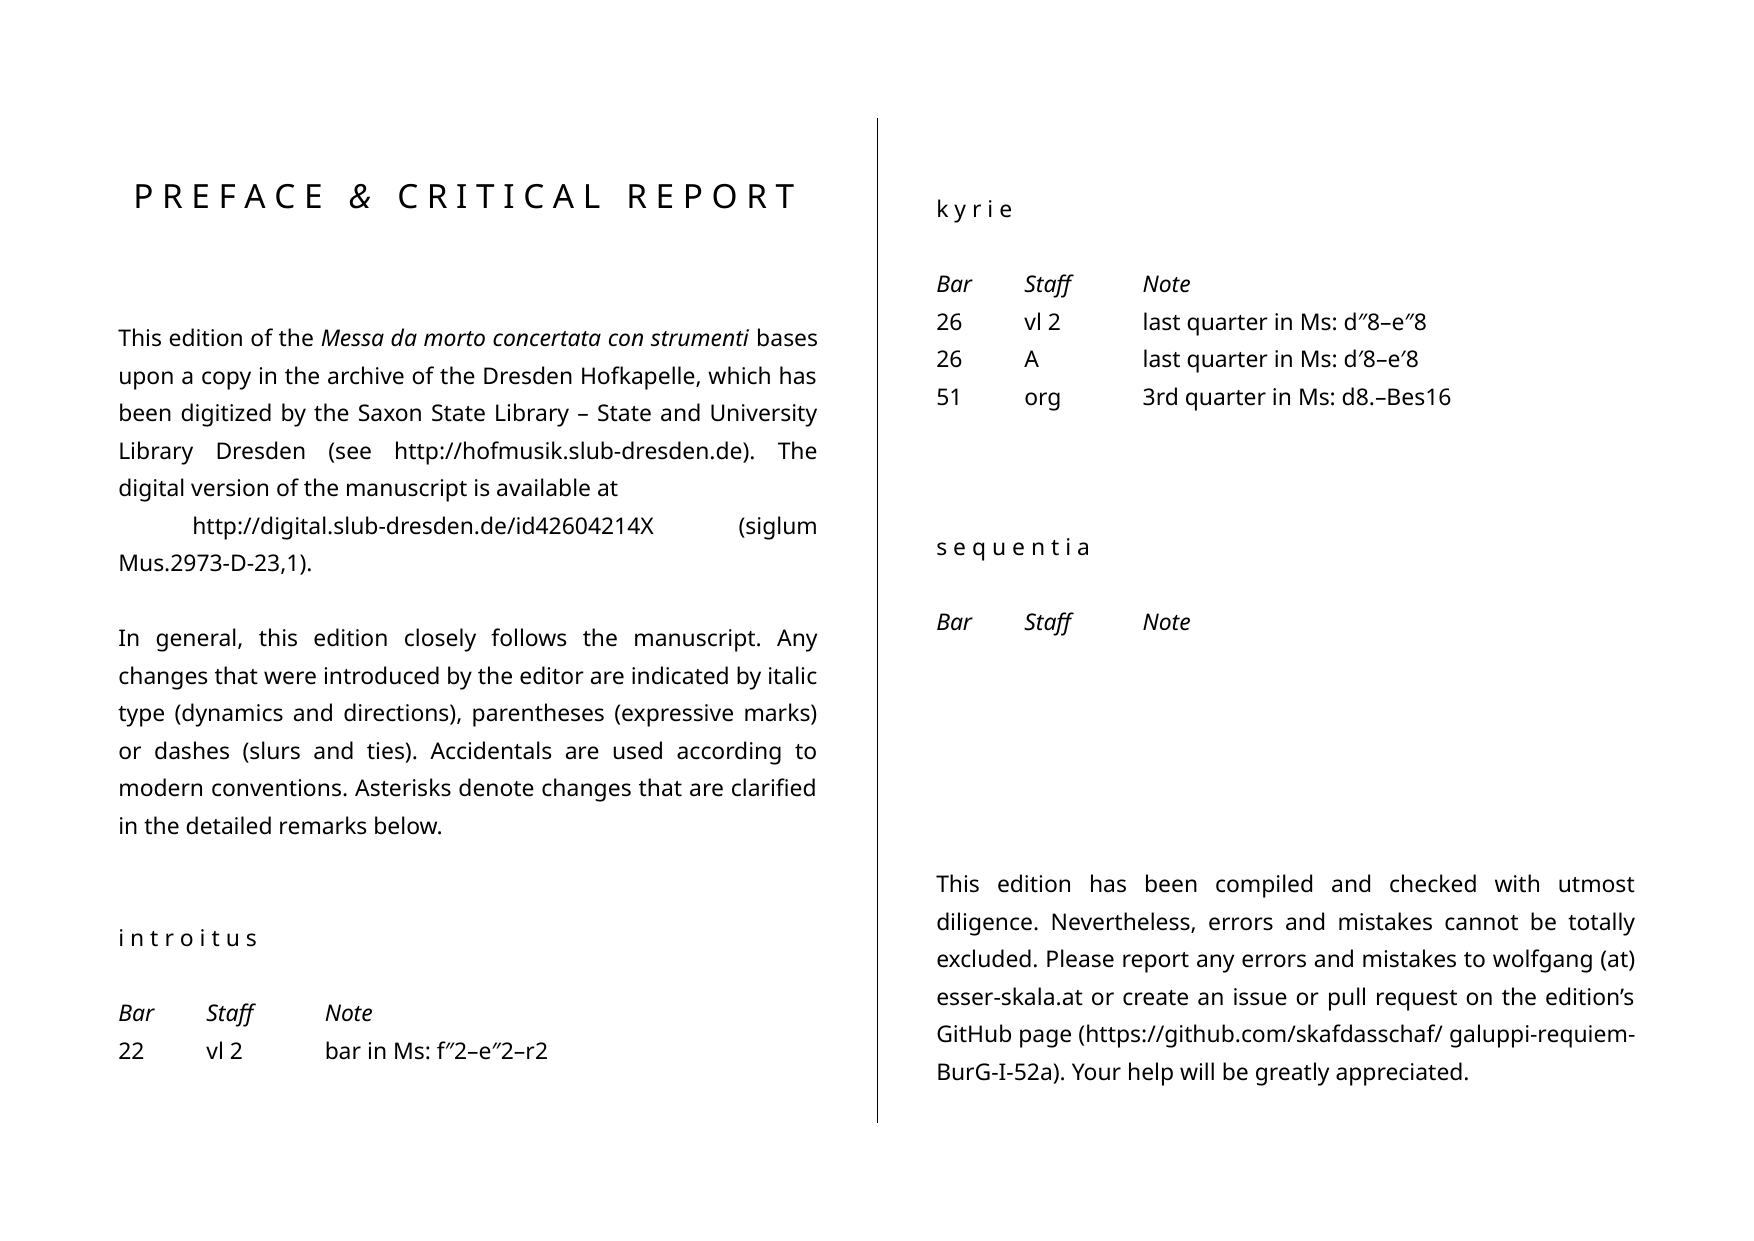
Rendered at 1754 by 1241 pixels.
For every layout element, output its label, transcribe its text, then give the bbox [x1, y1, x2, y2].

text This edition of the Messa da morto concertata con strumenti bases upon a copy in the archive of the Dresden Hofkapelle, which has been digitized by the Saxon State Library – State and University Library Dresden (see http://hofmusik.slub-dresden.de). The digital version of the manuscript is available at [118, 322, 818, 504]
text This edition has been compiled and checked with utmost diligence. Nevertheless, errors and mistakes cannot be totally excluded. Please report any errors and mistakes to wolfgang (at) esser-skala.at or create an issue or pull request on the edition’s GitHub page (https://github.com/skafdasschaf/ galuppi-requiem-BurG-I-52a). Your help will be greatly appreciated. [936, 868, 1636, 1087]
text Bar Staff Note 26 vl 2 last quarter in Ms: d″8–e″8 26 A last quarter in Ms: d′8–e′8 51 org 3rd quarter in Ms: d8.–Bes16 [936, 268, 1636, 449]
text Bar Staff Note 22 vl 2 bar in Ms: f″2–e″2–r2 [118, 997, 818, 1104]
text P R E F A C E & C R I T I C A L R E P O R T [118, 173, 818, 218]
text k y r i e [936, 118, 1636, 224]
text http://digital.slub-dresden.de/id42604214X (siglum Mus.2973-D-23,1). [118, 510, 818, 579]
text Bar Staff Note [936, 606, 1636, 862]
text i n t r o i t u s [118, 922, 818, 954]
text In general, this edition closely follows the manuscript. Any changes that were introduced by the editor are indicated by italic type (dynamics and directions), parentheses (expressive marks) or dashes (slurs and ties). Accidentals are used according to modern conventions. Asterisks denote changes that are clarified in the detailed remarks below. [118, 622, 818, 841]
text s e q u e n t i a [936, 456, 1636, 562]
